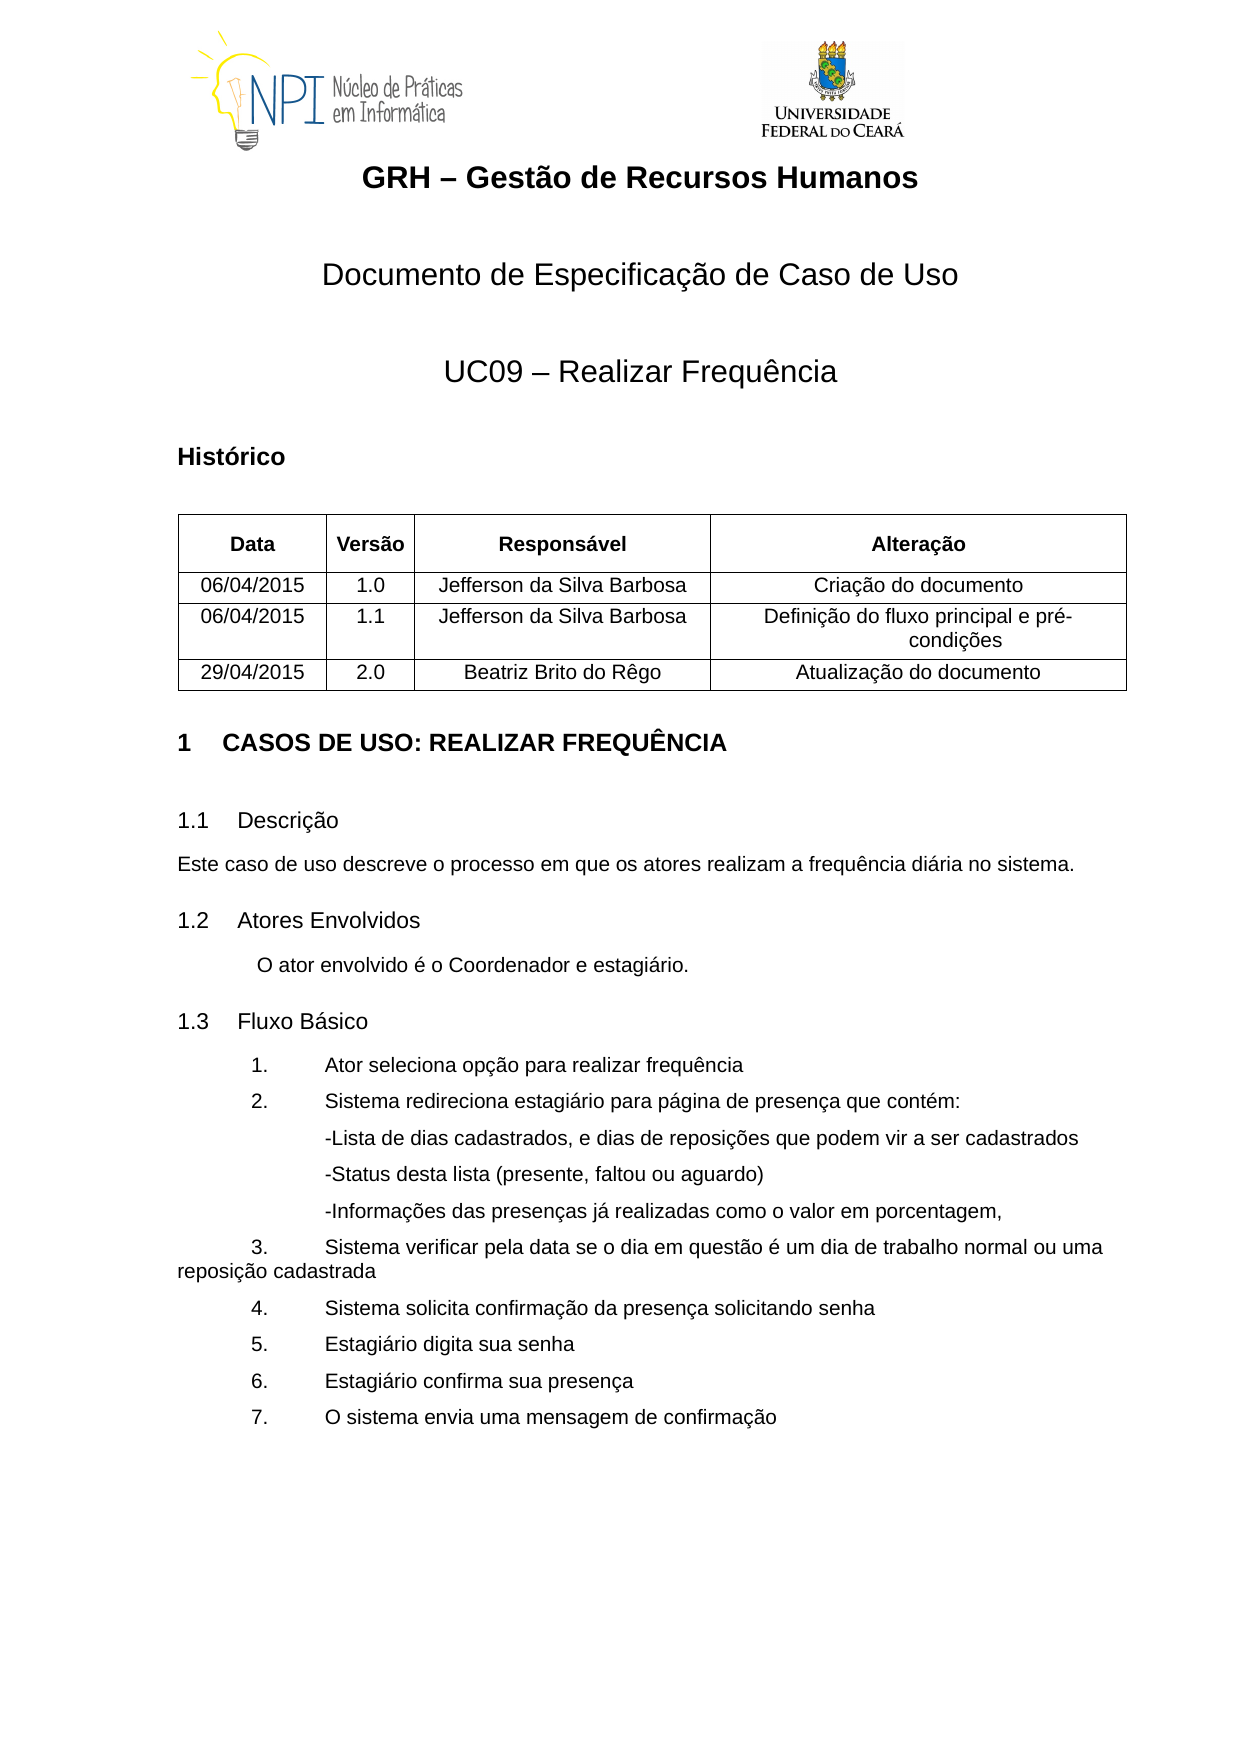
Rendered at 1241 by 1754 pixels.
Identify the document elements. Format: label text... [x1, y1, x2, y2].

picture [181, 22, 472, 159]
text 3. Sistema verificar pela data se o dia em questão é um dia de trabalho normal ou uma reposição cadastrada [177, 1235, 1104, 1283]
text 4. Sistema solicita confirmação da presença solicitando senha [177, 1296, 1104, 1319]
table_header Alteração [711, 515, 1126, 572]
table_cell Definição do fluxo principal e pré-condições [711, 604, 1126, 658]
text O ator envolvido é o Coordenador e estagiário. [177, 952, 1104, 976]
subtitle Fluxo Básico [177, 1008, 1104, 1034]
table_cell 06/04/2015 [179, 604, 326, 658]
table_header Versão [327, 515, 414, 572]
table_cell Jefferson da Silva Barbosa [415, 604, 710, 658]
text UC09 – Realizar Frequência [177, 353, 1104, 388]
table_cell Atualização do documento [711, 660, 1126, 690]
text 5. Estagiário digita sua senha [177, 1332, 1104, 1356]
text 2. Sistema redireciona estagiário para página de presença que contém: [177, 1089, 1104, 1113]
table_cell 1.0 [327, 573, 414, 603]
table_cell Criação do documento [711, 573, 1126, 603]
text 6. Estagiário confirma sua presença [177, 1368, 1104, 1392]
table_cell 29/04/2015 [179, 660, 326, 690]
text Documento de Especificação de Caso de Uso [177, 256, 1104, 292]
text 7. O sistema envia uma mensagem de confirmação [177, 1405, 1104, 1429]
text 1. Ator seleciona opção para realizar frequência [177, 1053, 1104, 1077]
subtitle Atores Envolvidos [177, 907, 1104, 934]
table_cell 2.0 [327, 660, 414, 690]
table_cell 1.1 [327, 604, 414, 658]
table_header Responsável [415, 515, 710, 572]
table_cell 06/04/2015 [179, 573, 326, 603]
table_cell Beatriz Brito do Rêgo [415, 660, 710, 690]
table_header Data [179, 515, 326, 572]
text Este caso de uso descreve o processo em que os atores realizam a frequência diária no sistema. [177, 852, 1103, 876]
text -Status desta lista (presente, faltou ou aguardo) [177, 1162, 1104, 1186]
text -Informações das presenças já realizadas como o valor em porcentagem, [177, 1199, 1104, 1223]
picture [761, 41, 905, 139]
subtitle CASOS DE USO: Realizar Frequência [177, 728, 1104, 757]
subtitle Descrição [177, 807, 1104, 833]
table_cell Jefferson da Silva Barbosa [415, 573, 710, 603]
text GRH – Gestão de Recursos Humanos [177, 125, 1104, 195]
text -Lista de dias cadastrados, e dias de reposições que podem vir a ser cadastrados [177, 1126, 1104, 1150]
text Histórico [177, 442, 1104, 471]
